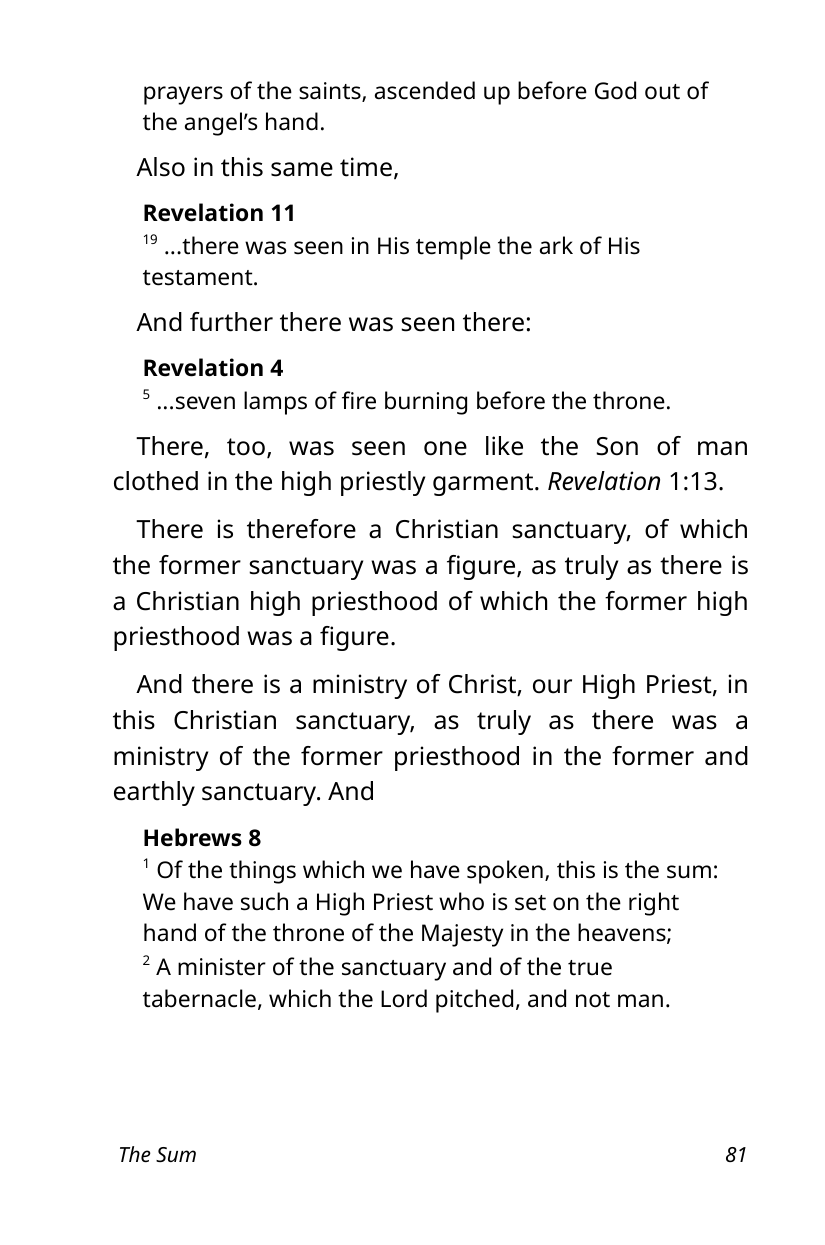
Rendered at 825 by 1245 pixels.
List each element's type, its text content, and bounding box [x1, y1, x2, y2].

text There, too, was seen one like the Son of man clothed in the high priestly garment. Revelation 1:13. [112, 428, 750, 498]
text 5 ...seven lamps of fire burning before the throne. [142, 385, 720, 416]
text Also in this same time, [112, 149, 750, 183]
text And there is a ministry of Christ, our High Priest, in this Christian sanctuary, as truly as there was a ministry of the former priesthood in the former and earthly sanctuary. And [112, 667, 750, 808]
text 2 A minister of the sanctuary and of the true tabernacle, which the Lord pitched, and not man. [142, 951, 720, 1014]
text There is therefore a Christian sanctuary, of which the former sanctuary was a figure, as truly as there is a Christian high priesthood of which the former high priesthood was a figure. [112, 512, 750, 653]
text And further there was seen there: [112, 304, 750, 338]
text prayers of the saints, ascended up before God out of the angel’s hand. [142, 75, 720, 137]
text Revelation 11 [142, 197, 750, 228]
text 19 ...there was seen in His temple the ark of His testament. [142, 230, 720, 292]
text 1 Of the things which we have spoken, this is the sum: We have such a High Priest who is set on the right hand of the throne of the Majesty in the heavens; [142, 854, 720, 948]
text Hebrews 8 [142, 822, 750, 853]
text Revelation 4 [142, 352, 750, 383]
